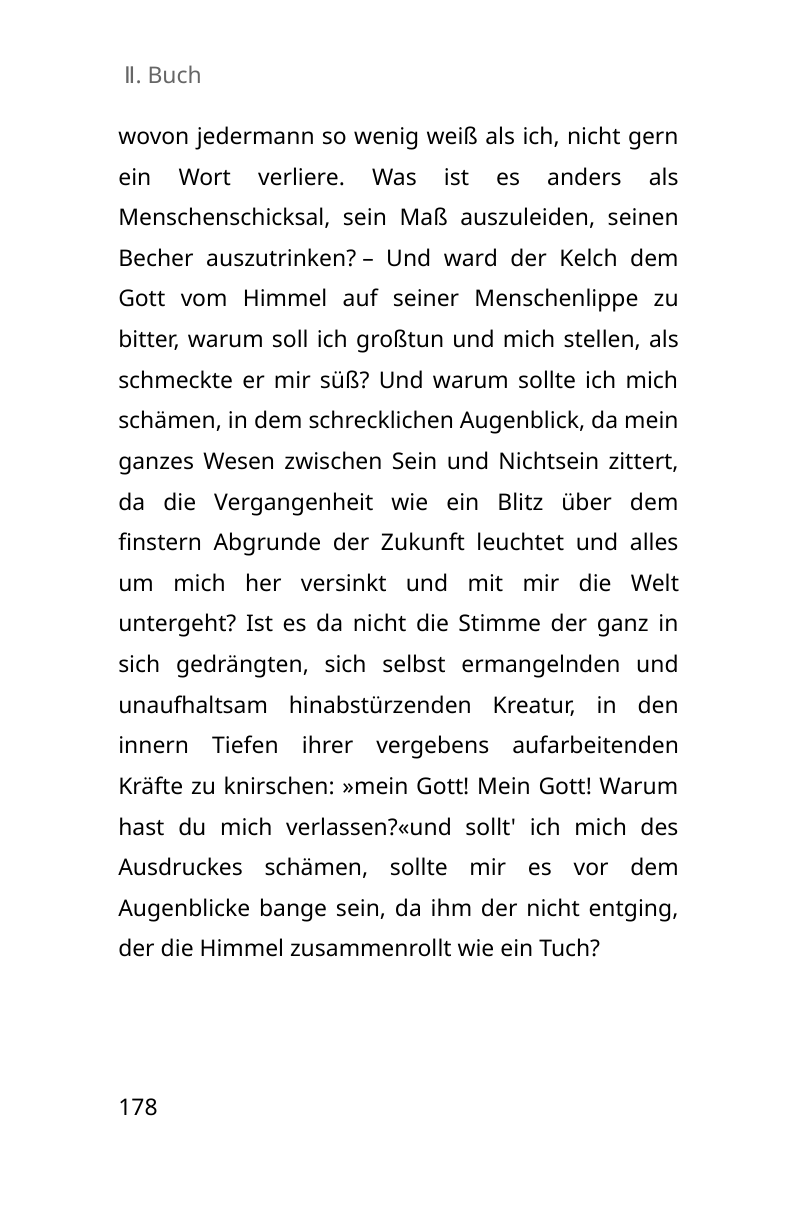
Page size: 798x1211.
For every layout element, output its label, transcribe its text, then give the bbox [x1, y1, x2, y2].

text wovon jedermann so wenig weiß als ich, nicht gern ein Wort verliere. Was ist es anders als Menschenschicksal, sein Maß auszuleiden, seinen Becher auszutrinken? – Und ward der Kelch dem Gott vom Himmel auf seiner Menschenlippe zu bitter, warum soll ich großtun und mich stellen, als schmeckte er mir süß? Und warum sollte ich mich schämen, in dem schrecklichen Augenblick, da mein ganzes Wesen zwischen Sein und Nichtsein zittert, da die Vergangenheit wie ein Blitz über dem finstern Abgrunde der Zukunft leuchtet und alles um mich her versinkt und mit mir die Welt untergeht? Ist es da nicht die Stimme der ganz in sich gedrängten, sich selbst ermangelnden und unaufhaltsam hinabstürzenden Kreatur, in den innern Tiefen ihrer vergebens aufarbeitenden Kräfte zu knirschen: »mein Gott! Mein Gott! Warum hast du mich verlassen?«und sollt' ich mich des Ausdruckes schämen, sollte mir es vor dem Augenblicke bange sein, da ihm der nicht entging, der die Himmel zusammenrollt wie ein Tuch? [118, 120, 679, 963]
